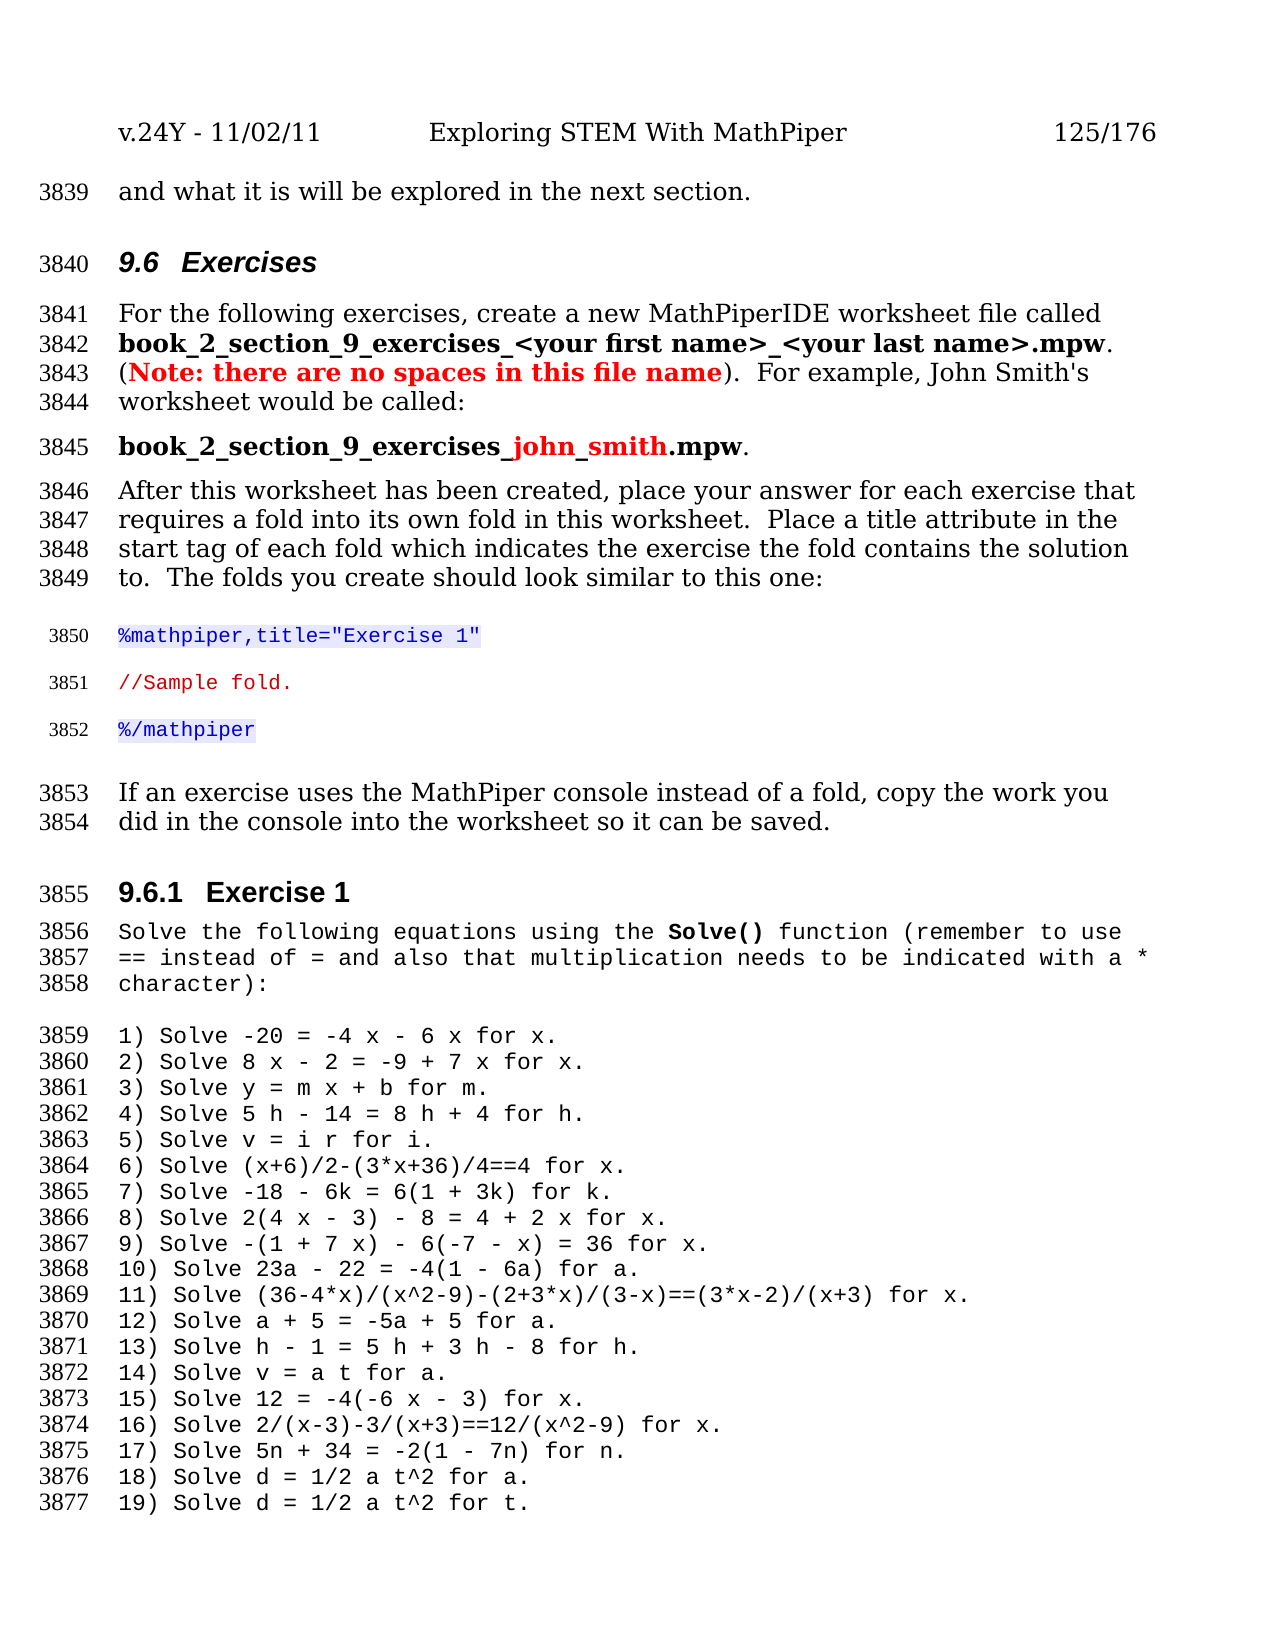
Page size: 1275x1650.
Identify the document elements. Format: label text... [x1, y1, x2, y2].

text 14) Solve v = a t for a. [118, 1362, 1157, 1387]
text book_2_section_9_exercises_john_smith.mpw. [118, 432, 1157, 461]
text 17) Solve 5n + 34 = -2(1 - 7n) for n. [118, 1439, 1157, 1465]
text %/mathpiper [118, 719, 1157, 743]
text 12) Solve a + 5 = -5a + 5 for a. [118, 1310, 1157, 1336]
text 9) Solve -(1 + 7 x) - 6(-7 - x) = 36 for x. [118, 1232, 1157, 1258]
text 1) Solve -20 = -4 x - 6 x for x. [118, 1024, 1157, 1050]
subtitle Exercise 1 [118, 875, 1157, 909]
text 11) Solve (36-4*x)/(x^2-9)-(2+3*x)/(3-x)==(3*x-2)/(x+3) for x. [118, 1284, 1157, 1310]
text 6) Solve (x+6)/2-(3*x+36)/4==4 for x. [118, 1154, 1157, 1180]
text //Sample fold. [118, 672, 1157, 696]
text %mathpiper,title="Exercise 1" [118, 624, 1157, 648]
text After this worksheet has been created, place your answer for each exercise that requires a fold into its own fold in this worksheet. Place a title attribute in the start tag of each fold which indicates the exercise the fold contains the solution to. The folds you create should look similar to this one: [118, 476, 1157, 593]
text 19) Solve d = 1/2 a t^2 for t. [118, 1491, 1157, 1517]
text 10) Solve 23a - 22 = -4(1 - 6a) for a. [118, 1258, 1157, 1284]
text and what it is will be explored in the next section. [118, 177, 1157, 206]
text 15) Solve 12 = -4(-6 x - 3) for x. [118, 1387, 1157, 1413]
text 7) Solve -18 - 6k = 6(1 + 3k) for k. [118, 1180, 1157, 1206]
text 16) Solve 2/(x-3)-3/(x+3)==12/(x^2-9) for x. [118, 1413, 1157, 1439]
text 3) Solve y = m x + b for m. [118, 1076, 1157, 1102]
text 4) Solve 5 h - 14 = 8 h + 4 for h. [118, 1102, 1157, 1128]
text 5) Solve v = i r for i. [118, 1128, 1157, 1154]
text 2) Solve 8 x - 2 = -9 + 7 x for x. [118, 1050, 1157, 1076]
text If an exercise uses the MathPiper console instead of a fold, copy the work you did in the console into the worksheet so it can be saved. [118, 778, 1157, 836]
text Solve the following equations using the Solve() function (remember to use == instead of = and also that multiplication needs to be indicated with a * character): [118, 921, 1157, 998]
subtitle Exercises [118, 245, 1157, 278]
text 13) Solve h - 1 = 5 h + 3 h - 8 for h. [118, 1336, 1157, 1362]
text For the following exercises, create a new MathPiperIDE worksheet file called book_2_section_9_exercises_<your first name>_<your last name>.mpw. (Note: there are no spaces in this file name). For example, John Smith's worksheet would be called: [118, 299, 1157, 417]
text 8) Solve 2(4 x - 3) - 8 = 4 + 2 x for x. [118, 1206, 1157, 1232]
text 18) Solve d = 1/2 a t^2 for a. [118, 1465, 1157, 1491]
